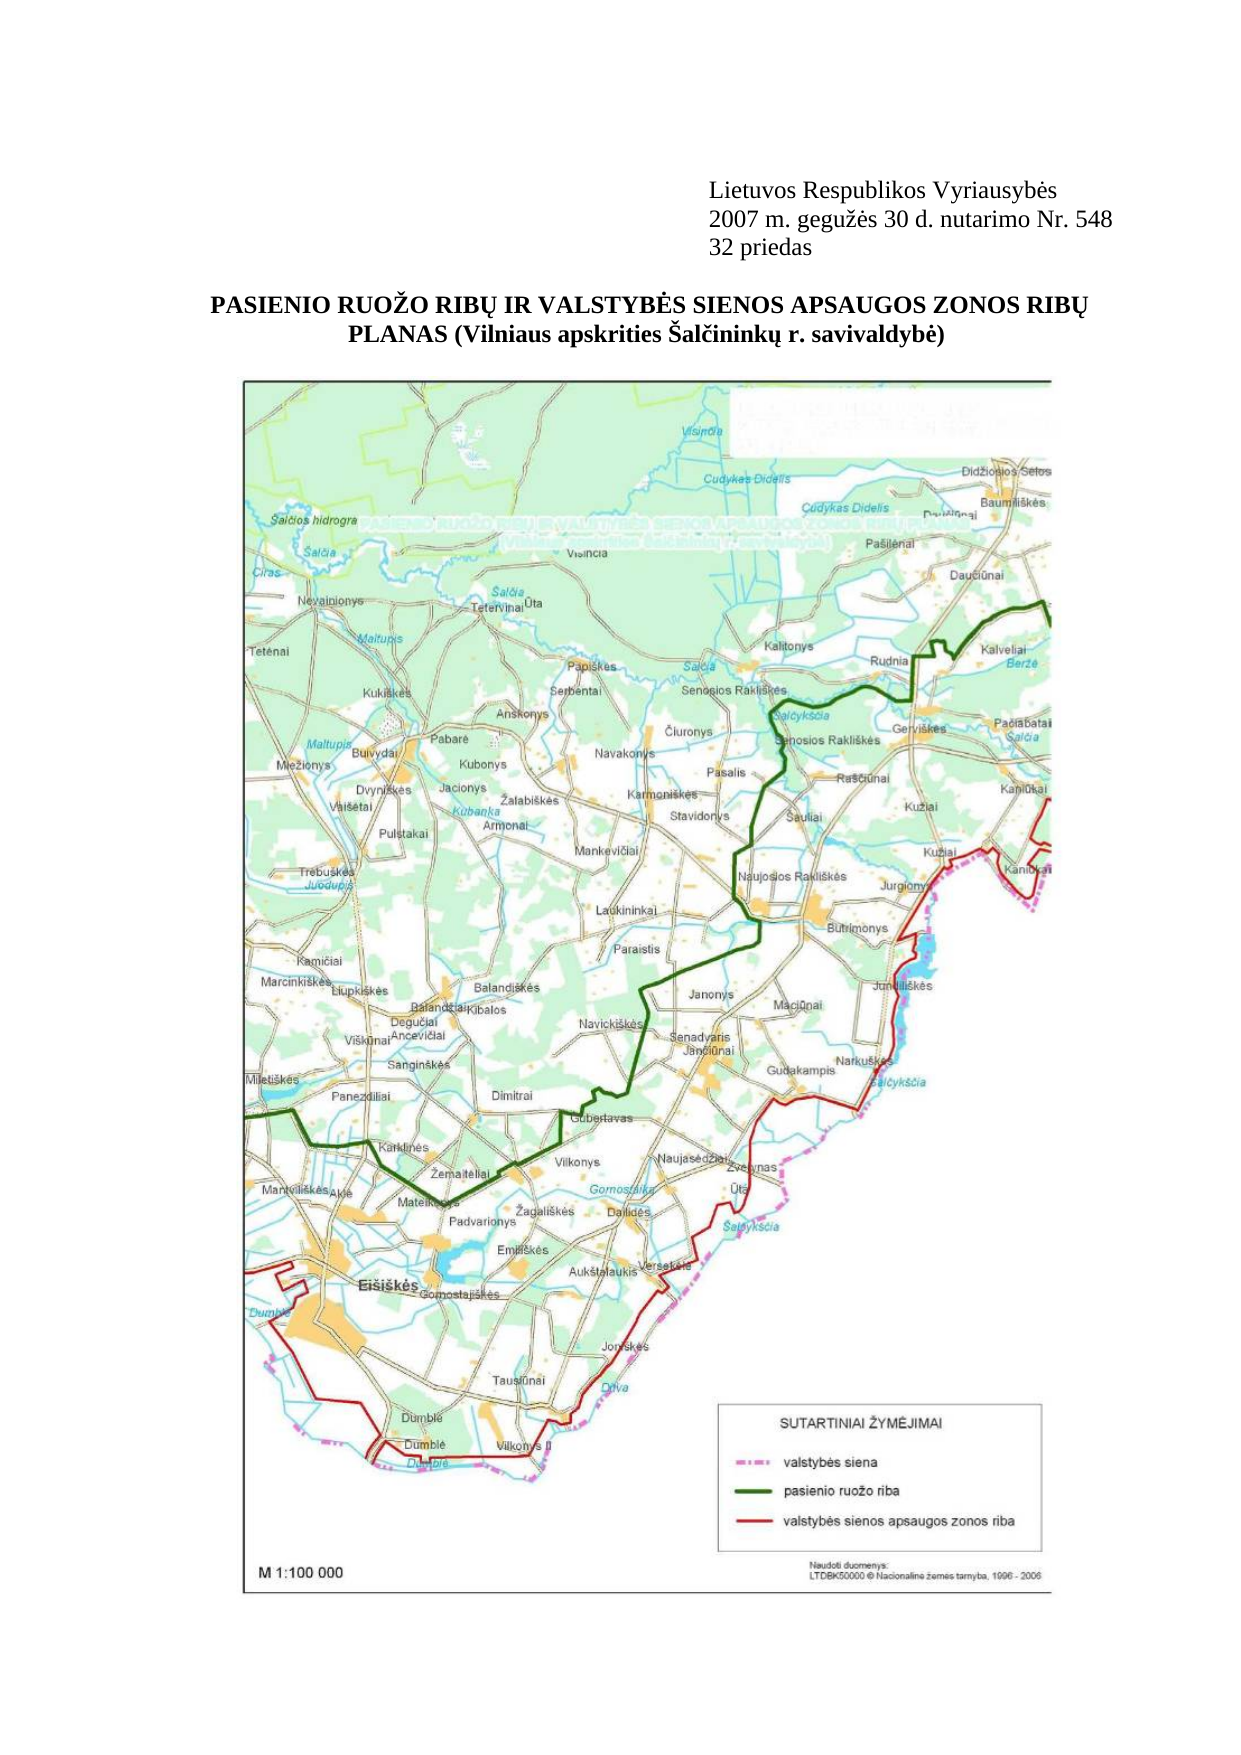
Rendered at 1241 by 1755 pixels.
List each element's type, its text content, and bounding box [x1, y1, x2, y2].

text PASIENIO RUOŽO RIBŲ IR VALSTYBĖS SIENOS APSAUGOS ZONOS RIBŲ PLANAS (Vilniaus apskrities Šalčininkų r. savivaldybė) [177, 290, 1122, 347]
text Lietuvos Respublikos Vyriausybės [177, 175, 1122, 204]
text 32 priedas [177, 232, 1122, 261]
text 2007 m. gegužės 30 d. nutarimo Nr. 548 [177, 204, 1122, 232]
